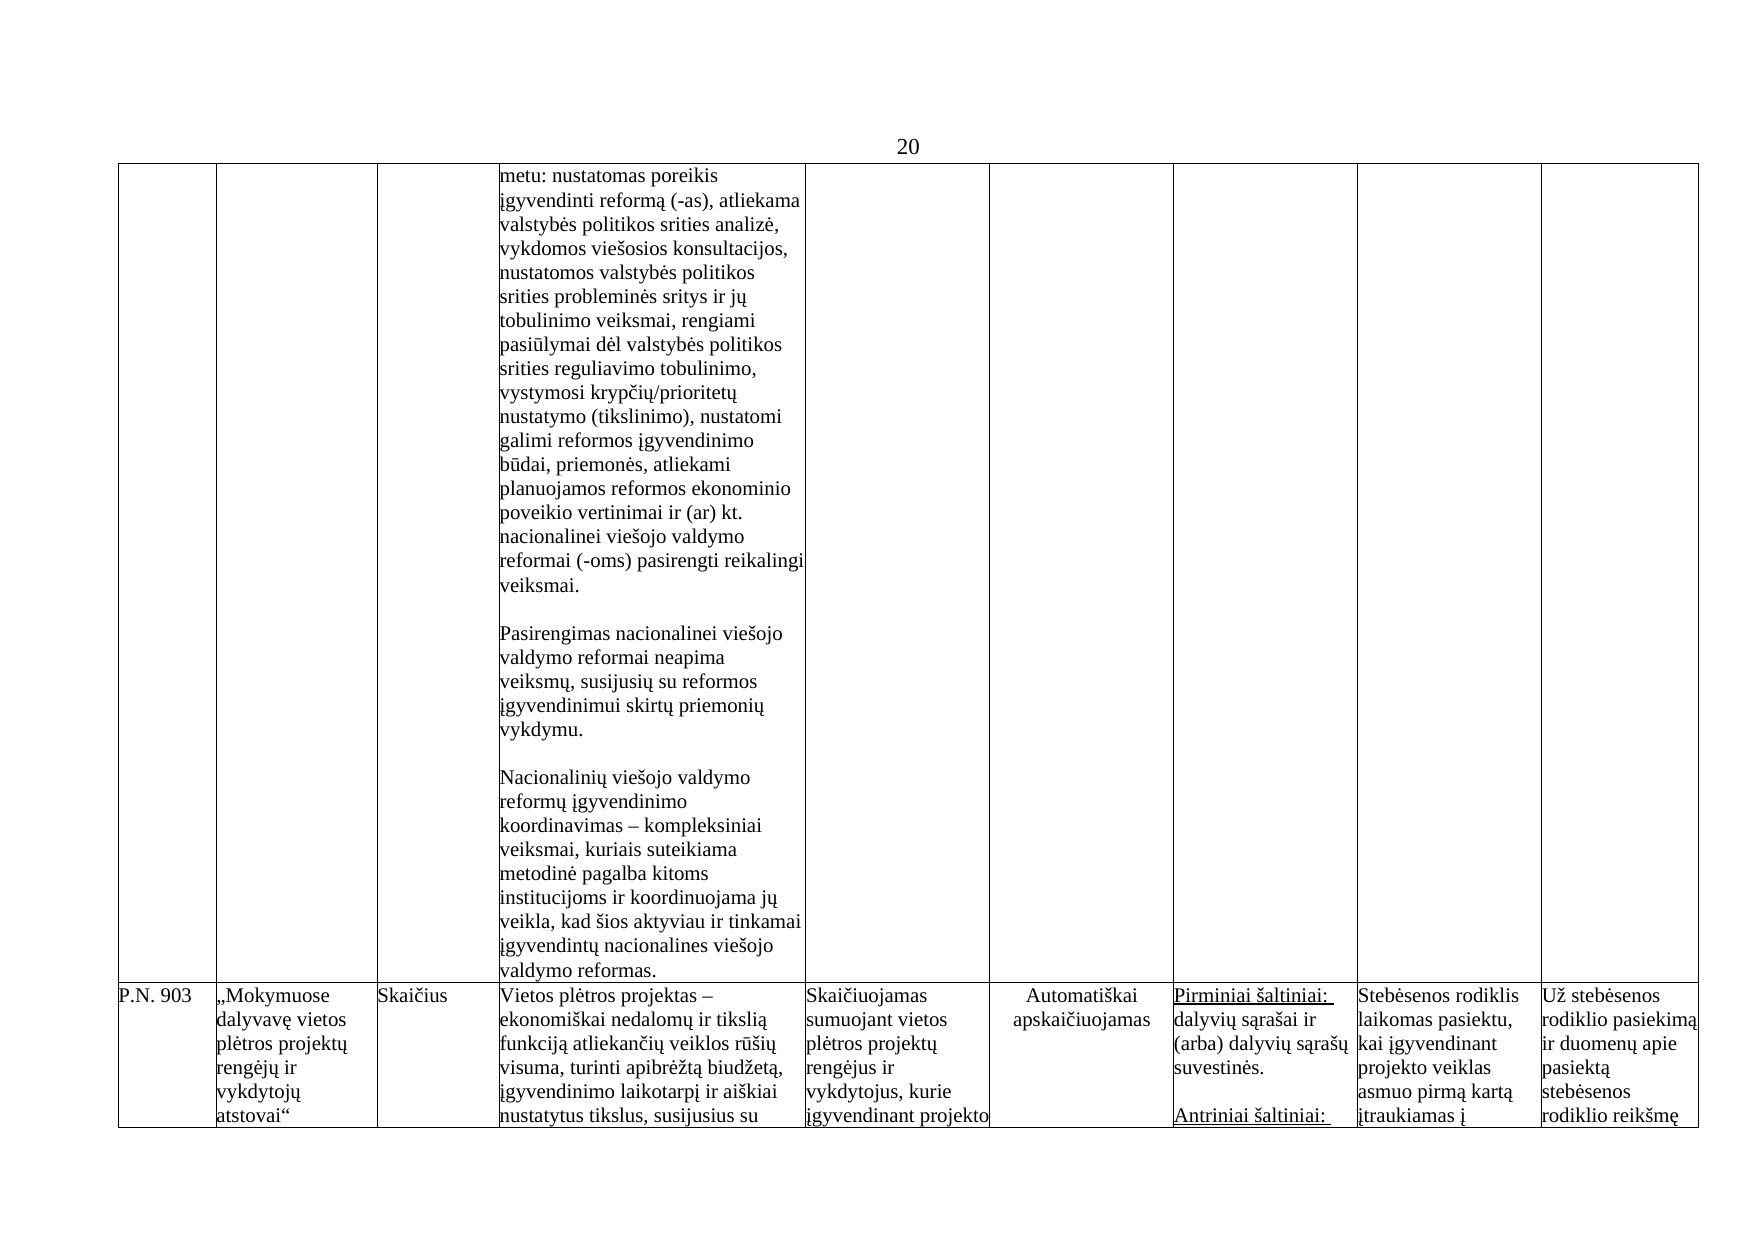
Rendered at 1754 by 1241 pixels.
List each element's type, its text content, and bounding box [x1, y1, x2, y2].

table_cell metu: nustatomas poreikis įgyvendinti reformą (-as), atliekama valstybės politikos srities analizė, vykdomos viešosios konsultacijos, nustatomos valstybės politikos srities probleminės sritys ir jų tobulinimo veiksmai, rengiami pasiūlymai dėl valstybės politikos srities reguliavimo tobulinimo, vystymosi krypčių/prioritetų nustatymo (tikslinimo), nustatomi galimi reformos įgyvendinimo būdai, priemonės, atliekami planuojamos reformos ekonominio poveikio vertinimai ir (ar) kt. nacionalinei viešojo valdymo reformai (-oms) pasirengti reikalingi veiksmai. Pasirengimas nacionalinei viešojo valdymo reformai neapima veiksmų, susijusių su reformos įgyvendinimui skirtų priemonių vykdymu. Nacionalinių viešojo valdymo reformų įgyvendinimo koordinavimas – kompleksiniai veiksmai, kuriais suteikiama metodinė pagalba kitoms institucijoms ir koordinuojama jų veikla, kad šios aktyviau ir tinkamai įgyvendintų nacionalines viešojo valdymo reformas. [500, 164, 805, 982]
table_cell Stebėsenos rodiklis laikomas pasiektu, kai įgyvendinant projekto veiklas asmuo pirmą kartą įtraukiamas į [1358, 983, 1541, 1127]
table_cell Pirminiai šaltiniai: dalyvių sąrašai ir (arba) dalyvių sąrašų suvestinės. Antriniai šaltiniai: [1174, 983, 1357, 1127]
table_cell [119, 164, 216, 982]
table_cell Skaičius [378, 983, 499, 1127]
table_cell [378, 164, 499, 982]
table_cell [1542, 164, 1698, 982]
table_cell [217, 164, 377, 982]
table_cell [806, 164, 989, 982]
table_cell Skaičiuojamas sumuojant vietos plėtros projektų rengėjus ir vykdytojus, kurie įgyvendinant projekto [806, 983, 989, 1127]
table_cell „Mokymuose dalyvavę vietos plėtros projektų rengėjų ir vykdytojų atstovai“ [217, 983, 377, 1127]
table_cell P.N. 903 [119, 983, 216, 1127]
table_cell [1174, 164, 1357, 982]
table_cell Automatiškai apskaičiuojamas [990, 983, 1173, 1127]
table_cell Už stebėsenos rodiklio pasiekimą ir duomenų apie pasiektą stebėsenos rodiklio reikšmę [1542, 983, 1698, 1127]
table_cell Vietos plėtros projektas –ekonomiškai nedalomų ir tikslią funkciją atliekančių veiklos rūšių visuma, turinti apibrėžtą biudžetą, įgyvendinimo laikotarpį ir aiškiai nustatytus tikslus, susijusius su [500, 983, 805, 1127]
table_cell [1358, 164, 1541, 982]
table_cell [990, 164, 1173, 982]
